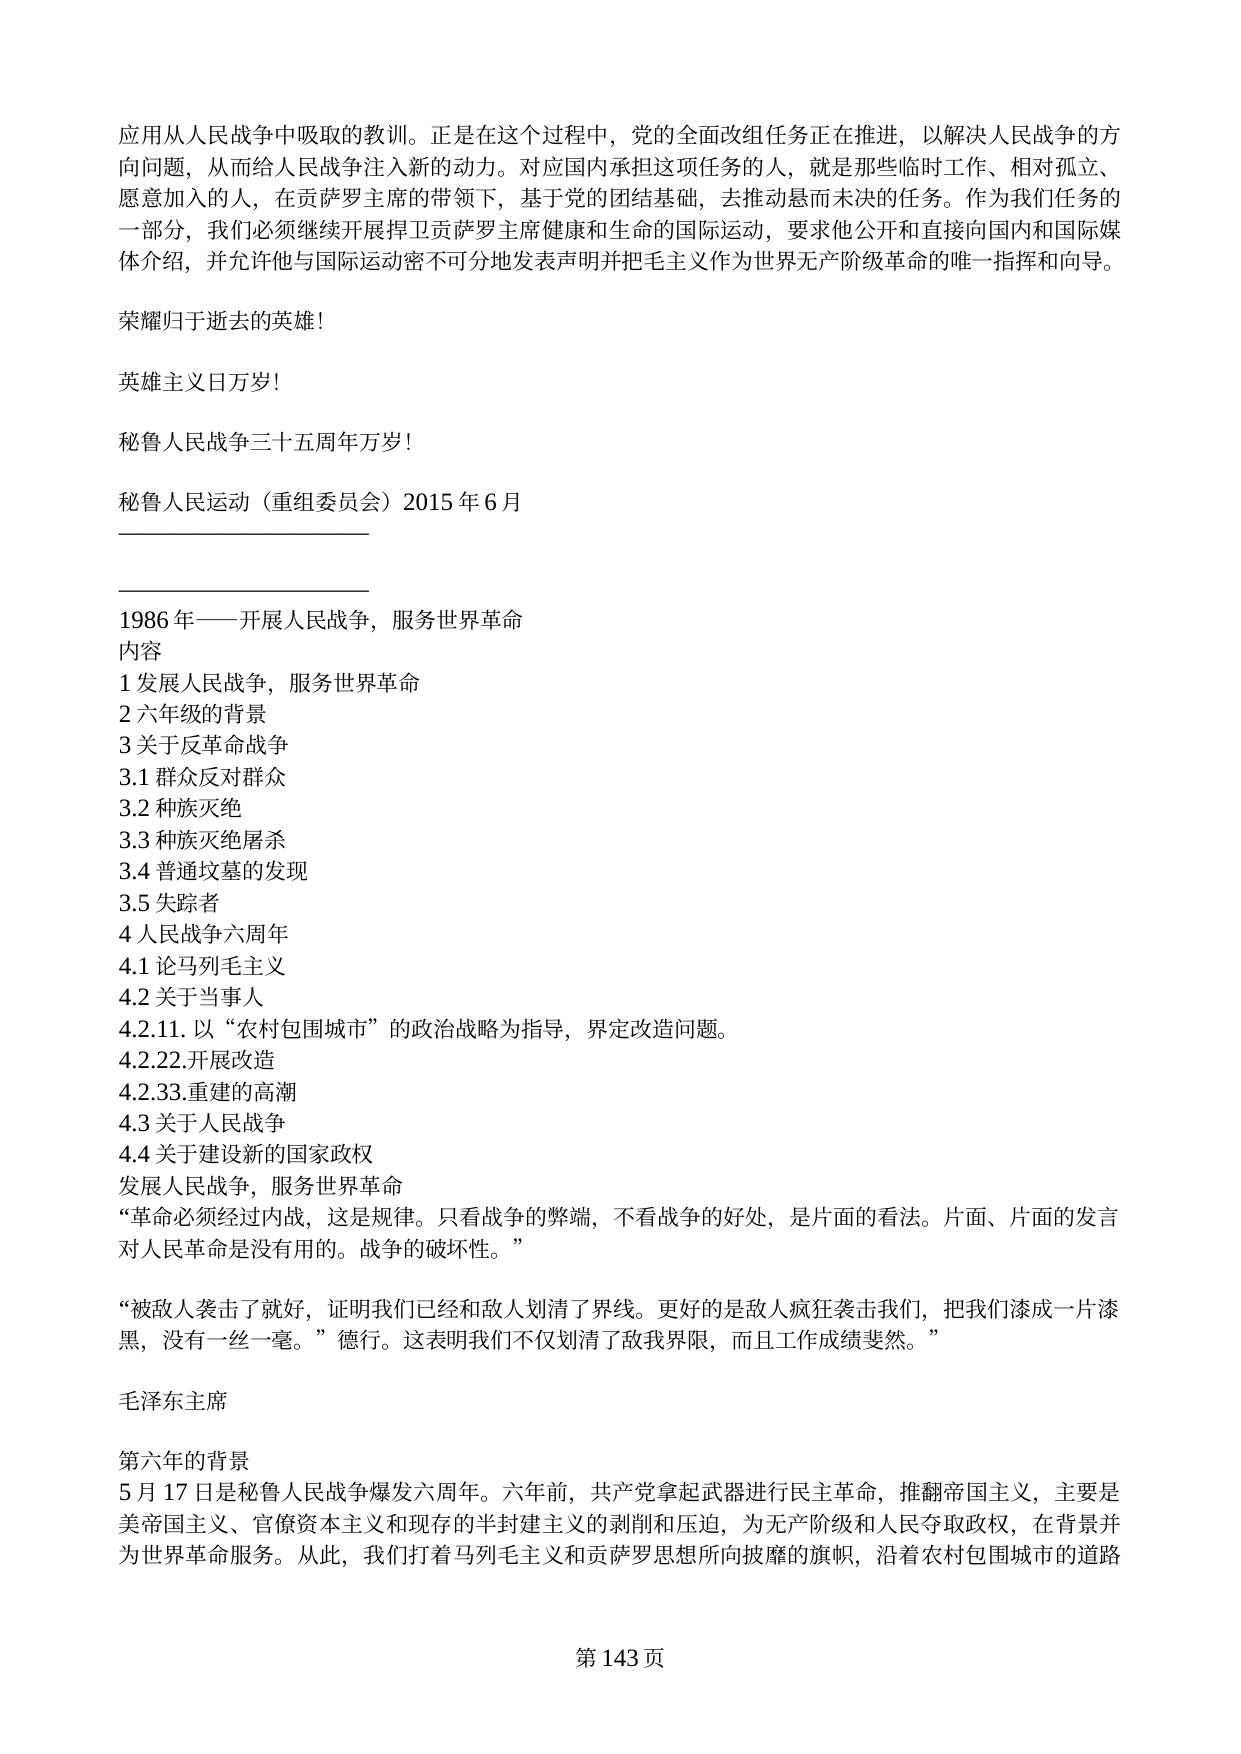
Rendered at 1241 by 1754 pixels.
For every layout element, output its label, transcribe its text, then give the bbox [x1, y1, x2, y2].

text 4.2.33.重建的高潮 [118, 1075, 1122, 1106]
text 2六年级的背景 [118, 697, 1122, 729]
text 3.5失踪者 [118, 886, 1122, 917]
text —————————— [118, 517, 1122, 545]
text 4人民战争六周年 [118, 917, 1122, 949]
text “被敌人袭击了就好，证明我们已经和敌人划清了界线。更好的是敌人疯狂袭击我们，把我们漆成一片漆黑，没有一丝一毫。”德行。这表明我们不仅划清了敌我界限，而且工作成绩斐然。” [118, 1292, 1122, 1355]
text 4.2.11. 以“农村包围城市”的政治战略为指导，界定改造问题。 [118, 1012, 1122, 1043]
text 3.3种族灭绝屠杀 [118, 823, 1122, 854]
text 3.2种族灭绝 [118, 792, 1122, 823]
text 1986年——开展人民战争，服务世界革命 [118, 603, 1122, 634]
text 5月17日是秘鲁人民战争爆发六周年。六年前，共产党拿起武器进行民主革命，推翻帝国主义，主要是美帝国主义、官僚资本主义和现存的半封建主义的剥削和压迫，为无产阶级和人民夺取政权，在背景并为世界革命服务。从此，我们打着马列毛主义和贡萨罗思想所向披靡的旗帜，沿着农村包围城市的道路 [118, 1476, 1122, 1570]
text 1发展人民战争，服务世界革命 [118, 666, 1122, 697]
text 应用从人民战争中吸取的教训。正是在这个过程中，党的全面改组任务正在推进，以解决人民战争的方向问题，从而给人民战争注入新的动力。对应国内承担这项任务的人，就是那些临时工作、相对孤立、愿意加入的人，在贡萨罗主席的带领下，基于党的团结基础，去推动悬而未决的任务。作为我们任务的一部分，我们必须继续开展捍卫贡萨罗主席健康和生命的国际运动，要求他公开和直接向国内和国际媒体介绍，并允许他与国际运动密不可分地发表声明并把毛主义作为世界无产阶级革命的唯一指挥和向导。 [118, 118, 1122, 276]
text 内容 [118, 634, 1122, 666]
text 秘鲁人民战争三十五周年万岁！ [118, 425, 1122, 456]
text 秘鲁人民运动（重组委员会）2015年6月 [118, 485, 1122, 517]
text 3关于反革命战争 [118, 729, 1122, 760]
text 4.3关于人民战争 [118, 1106, 1122, 1138]
text 荣耀归于逝去的英雄！ [118, 304, 1122, 336]
text “革命必须经过内战，这是规律。只看战争的弊端，不看战争的好处，是片面的看法。片面、片面的发言对人民革命是没有用的。战争的破坏性。” [118, 1201, 1122, 1263]
text 毛泽东主席 [118, 1384, 1122, 1415]
text 4.1论马列毛主义 [118, 949, 1122, 980]
text 4.4关于建设新的国家政权 [118, 1138, 1122, 1169]
text 4.2.22.开展改造 [118, 1043, 1122, 1075]
text 4.2关于当事人 [118, 980, 1122, 1012]
text 3.4普通坟墓的发现 [118, 854, 1122, 886]
text 发展人民战争，服务世界革命 [118, 1169, 1122, 1201]
text 第六年的背景 [118, 1444, 1122, 1476]
text 3.1群众反对群众 [118, 760, 1122, 792]
text 英雄主义日万岁！ [118, 365, 1122, 396]
text —————————— [118, 574, 1122, 603]
